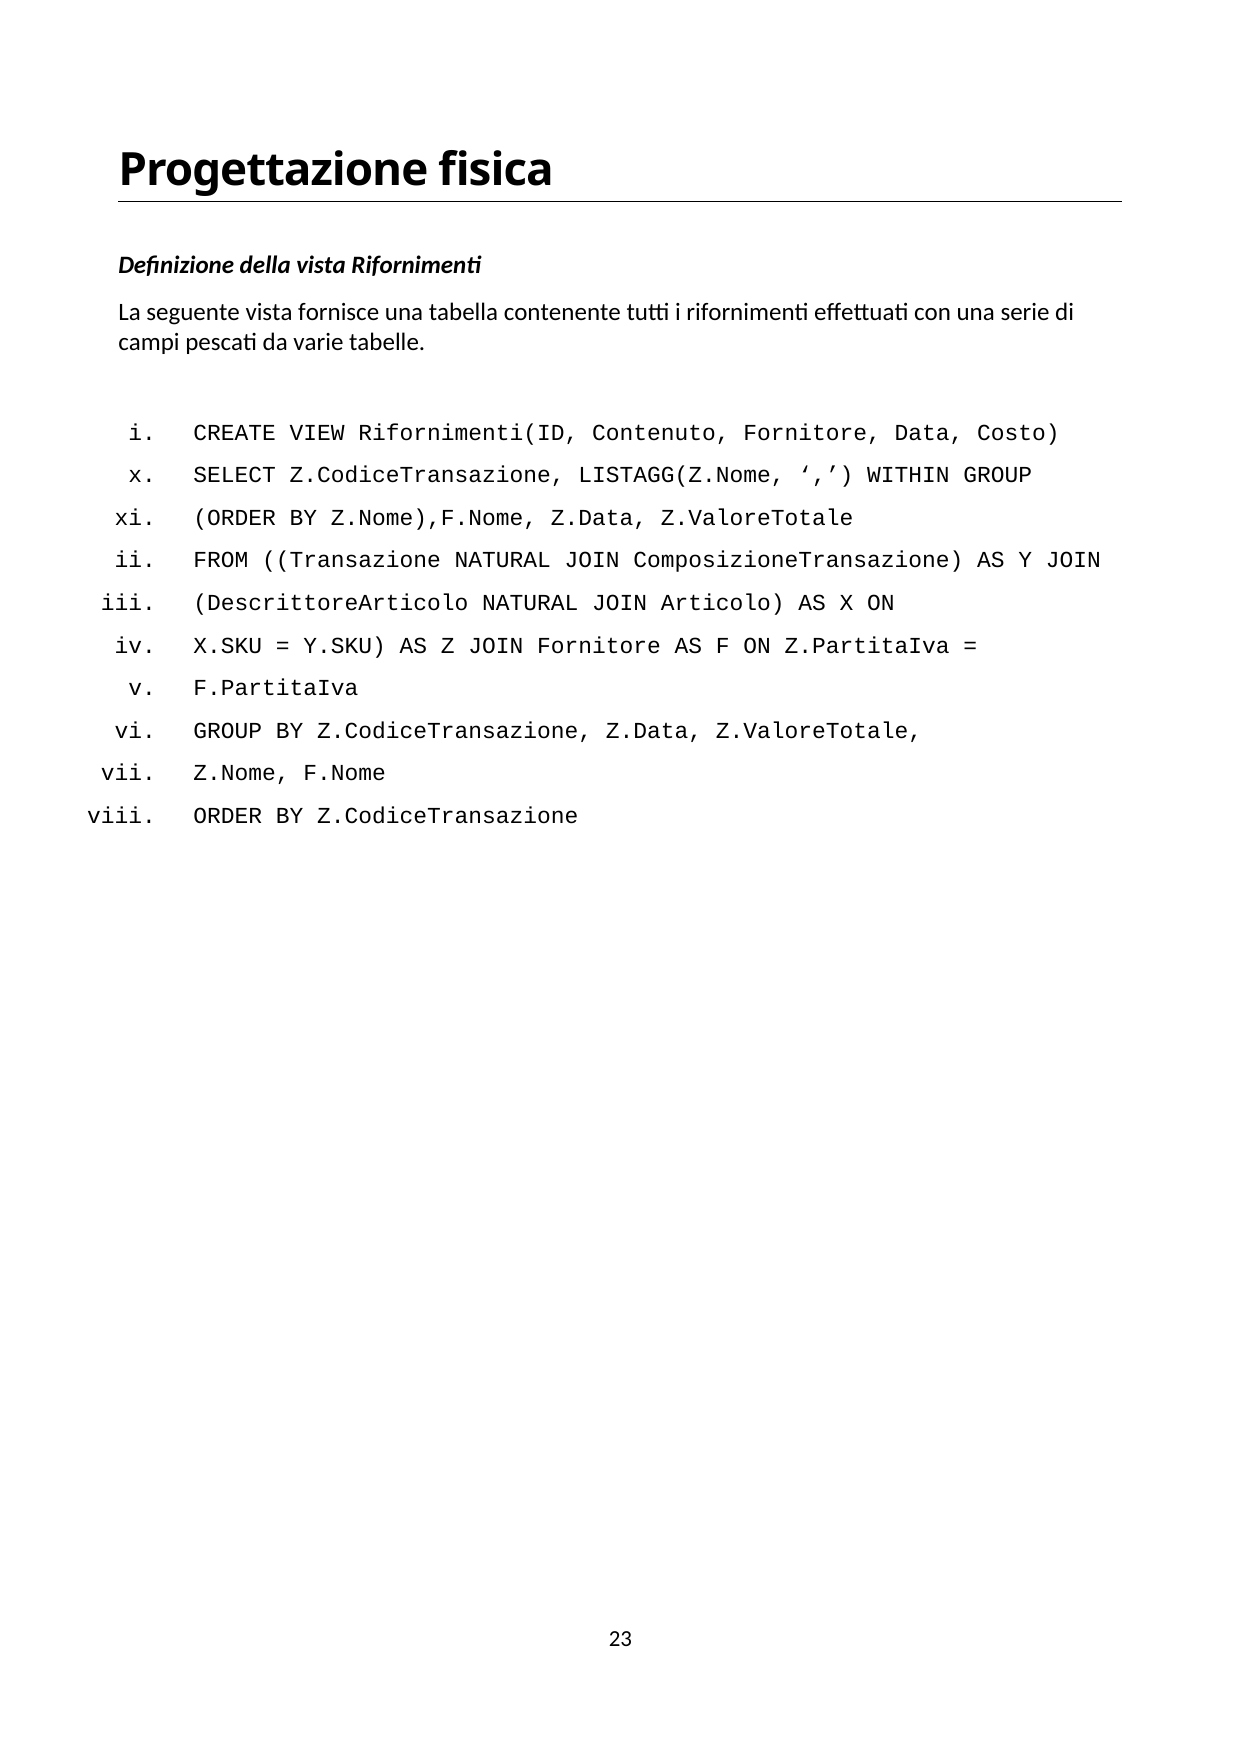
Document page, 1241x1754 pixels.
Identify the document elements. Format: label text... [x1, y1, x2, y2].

text Definizione della vista Rifornimenti [118, 249, 1122, 279]
list CREATE VIEW Rifornimenti(ID, Contenuto, Fornitore, Data, Costo) [156, 421, 1122, 447]
list (DescrittoreArticolo NATURAL JOIN Articolo) AS X ON [156, 591, 1122, 617]
title Progettazione fisica [118, 136, 1122, 201]
list X.SKU = Y.SKU) AS Z JOIN Fornitore AS F ON Z.PartitaIva = [156, 634, 1122, 660]
list GROUP BY Z.CodiceTransazione, Z.Data, Z.ValoreTotale, [156, 719, 1122, 745]
list (ORDER BY Z.Nome),F.Nome, Z.Data, Z.ValoreTotale [156, 506, 1122, 532]
list F.PartitaIva [156, 677, 1122, 702]
list SELECT Z.CodiceTransazione, LISTAGG(Z.Nome, ‘,’) WITHIN GROUP [156, 463, 1122, 489]
list FROM ((Transazione NATURAL JOIN ComposizioneTransazione) AS Y JOIN [156, 549, 1122, 575]
text La seguente vista fornisce una tabella contenente tutti i rifornimenti effettuati con una serie di campi pescati da varie tabelle. [118, 296, 1122, 357]
list Z.Nome, F.Nome [156, 762, 1122, 788]
list ORDER BY Z.CodiceTransazione [156, 804, 1122, 830]
